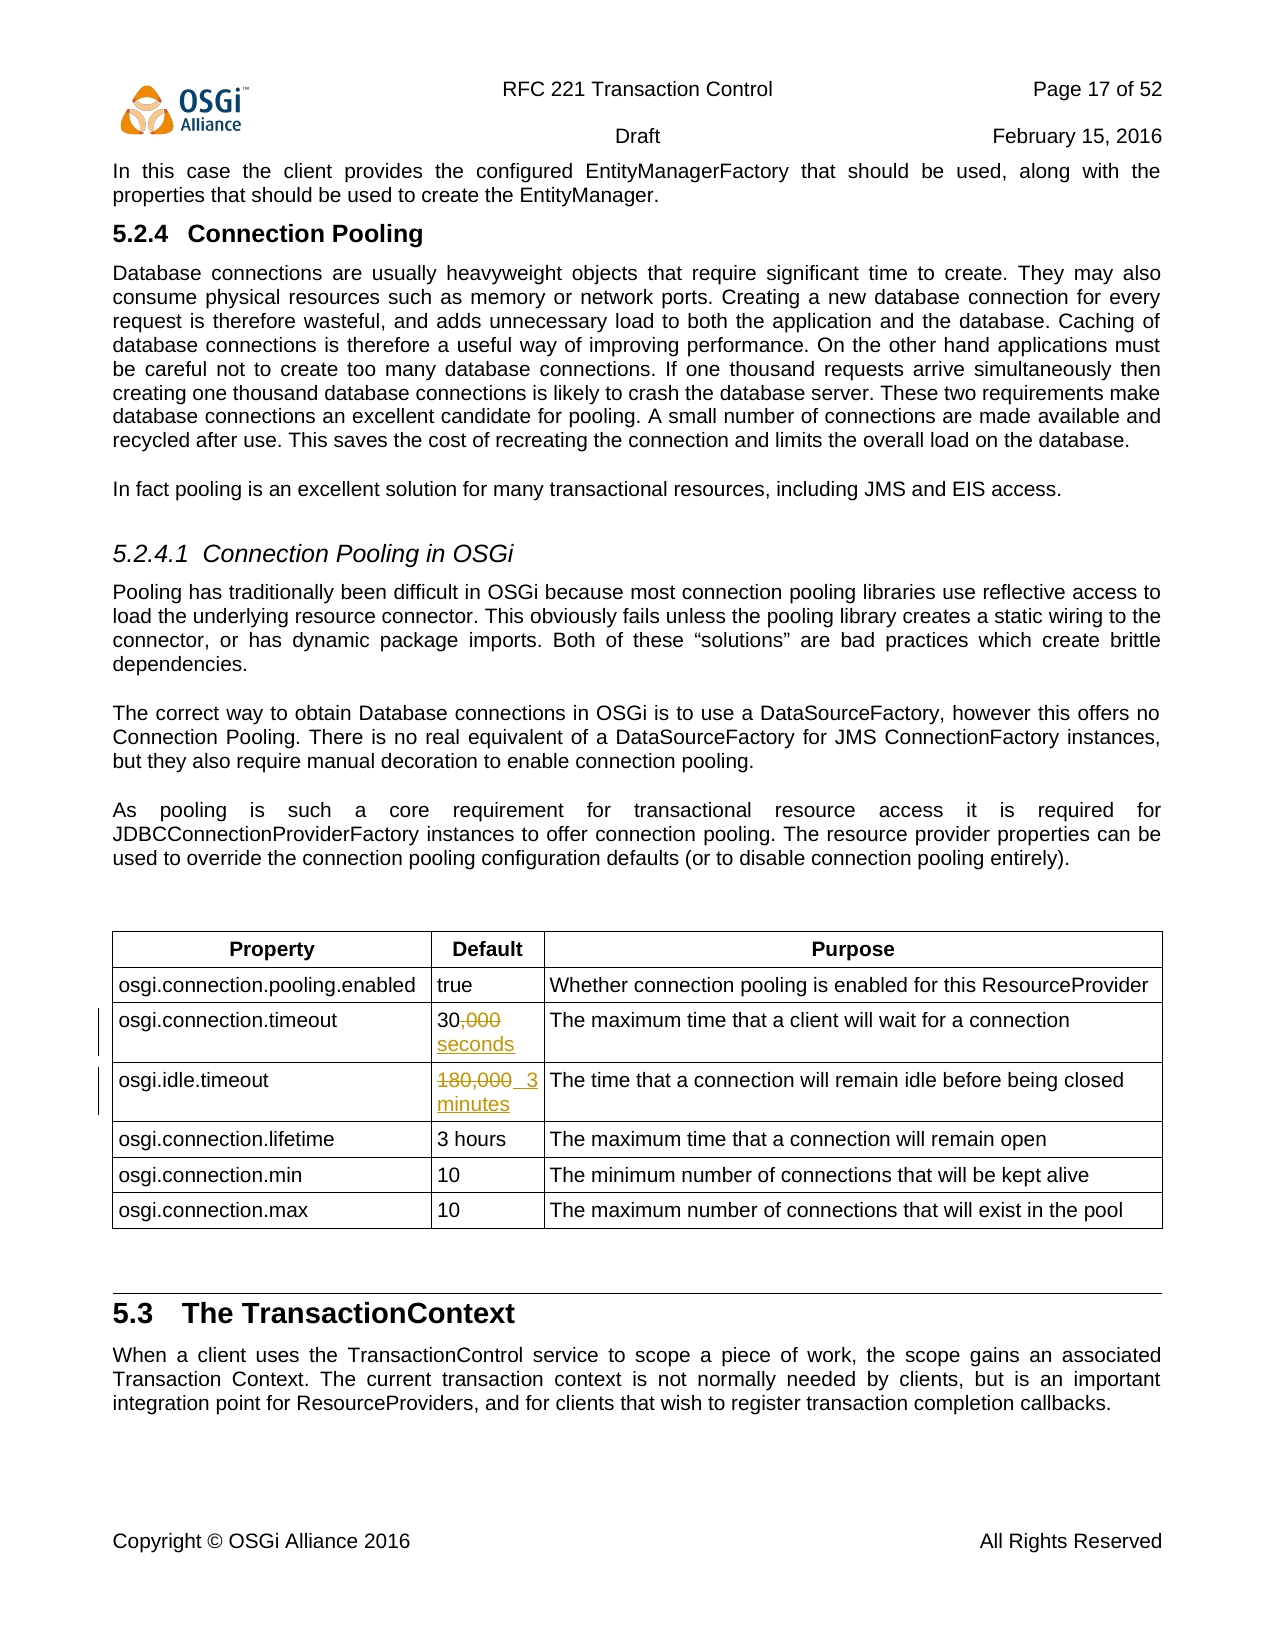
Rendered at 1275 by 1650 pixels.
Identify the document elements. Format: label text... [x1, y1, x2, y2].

subtitle The TransactionContext [112, 1294, 1162, 1330]
subtitle Connection Pooling [112, 219, 1162, 248]
table_cell The time that a connection will remain idle before being closed [545, 1063, 1162, 1121]
table_header Property [113, 932, 431, 967]
table_cell The maximum time that a client will wait for a connection [545, 1003, 1162, 1062]
table_cell 3 hours [432, 1122, 544, 1157]
table_cell osgi.connection.lifetime [113, 1122, 431, 1157]
table_cell osgi.connection.min [113, 1158, 431, 1192]
table_cell osgi.connection.timeout [113, 1003, 431, 1062]
subtitle Connection Pooling in OSGi [112, 539, 1162, 567]
table_cell 10 [432, 1193, 544, 1228]
table_cell Whether connection pooling is enabled for this ResourceProvider [545, 968, 1162, 1002]
table_cell The maximum time that a connection will remain open [545, 1122, 1162, 1157]
table_cell The maximum number of connections that will exist in the pool [545, 1193, 1162, 1228]
table_header Purpose [545, 932, 1162, 967]
table_cell 3 minutes [432, 1063, 544, 1121]
table_cell osgi.connection.pooling.enabled [113, 968, 431, 1002]
picture [113, 78, 257, 142]
table_cell osgi.connection.max [113, 1193, 431, 1228]
text In fact pooling is an excellent solution for many transactional resources, including JMS and EIS access. [112, 477, 1162, 501]
table_cell The minimum number of connections that will be kept alive [545, 1158, 1162, 1192]
text As pooling is such a core requirement for transactional resource access it is required for JDBCConnectionProviderFactory instances to offer connection pooling. The resource provider properties can be used to override the connection pooling configuration defaults (or to disable connection pooling entirely). [112, 798, 1162, 869]
text The correct way to obtain Database connections in OSGi is to use a DataSourceFactory, however this offers no Connection Pooling. There is no real equivalent of a DataSourceFactory for JMS ConnectionFactory instances, but they also require manual decoration to enable connection pooling. [112, 701, 1162, 773]
table_cell 30 seconds [432, 1003, 544, 1062]
table_cell true [432, 968, 544, 1002]
text Database connections are usually heavyweight objects that require significant time to create. They may also consume physical resources such as memory or network ports. Creating a new database connection for every request is therefore wasteful, and adds unnecessary load to both the application and the database. Caching of database connections is therefore a useful way of improving performance. On the other hand applications must be careful not to create too many database connections. If one thousand requests arrive simultaneously then creating one thousand database connections is likely to crash the database server. These two requirements make database connections an excellent candidate for pooling. A small number of connections are made available and recycled after use. This saves the cost of recreating the connection and limits the overall load on the database. [112, 261, 1162, 452]
text Pooling has traditionally been difficult in OSGi because most connection pooling libraries use reflective access to load the underlying resource connector. This obviously fails unless the pooling library creates a static wiring to the connector, or has dynamic package imports. Both of these “solutions” are bad practices which create brittle dependencies. [112, 580, 1162, 676]
table_header Default [432, 932, 544, 967]
table_cell osgi.idle.timeout [113, 1063, 431, 1121]
table_cell 10 [432, 1158, 544, 1192]
text When a client uses the TransactionControl service to scope a piece of work, the scope gains an associated Transaction Context. The current transaction context is not normally needed by clients, but is an important integration point for ResourceProviders, and for clients that wish to register transaction completion callbacks. [112, 1342, 1162, 1414]
text In this case the client provides the configured EntityManagerFactory that should be used, along with the properties that should be used to create the EntityManager. [112, 159, 1162, 207]
